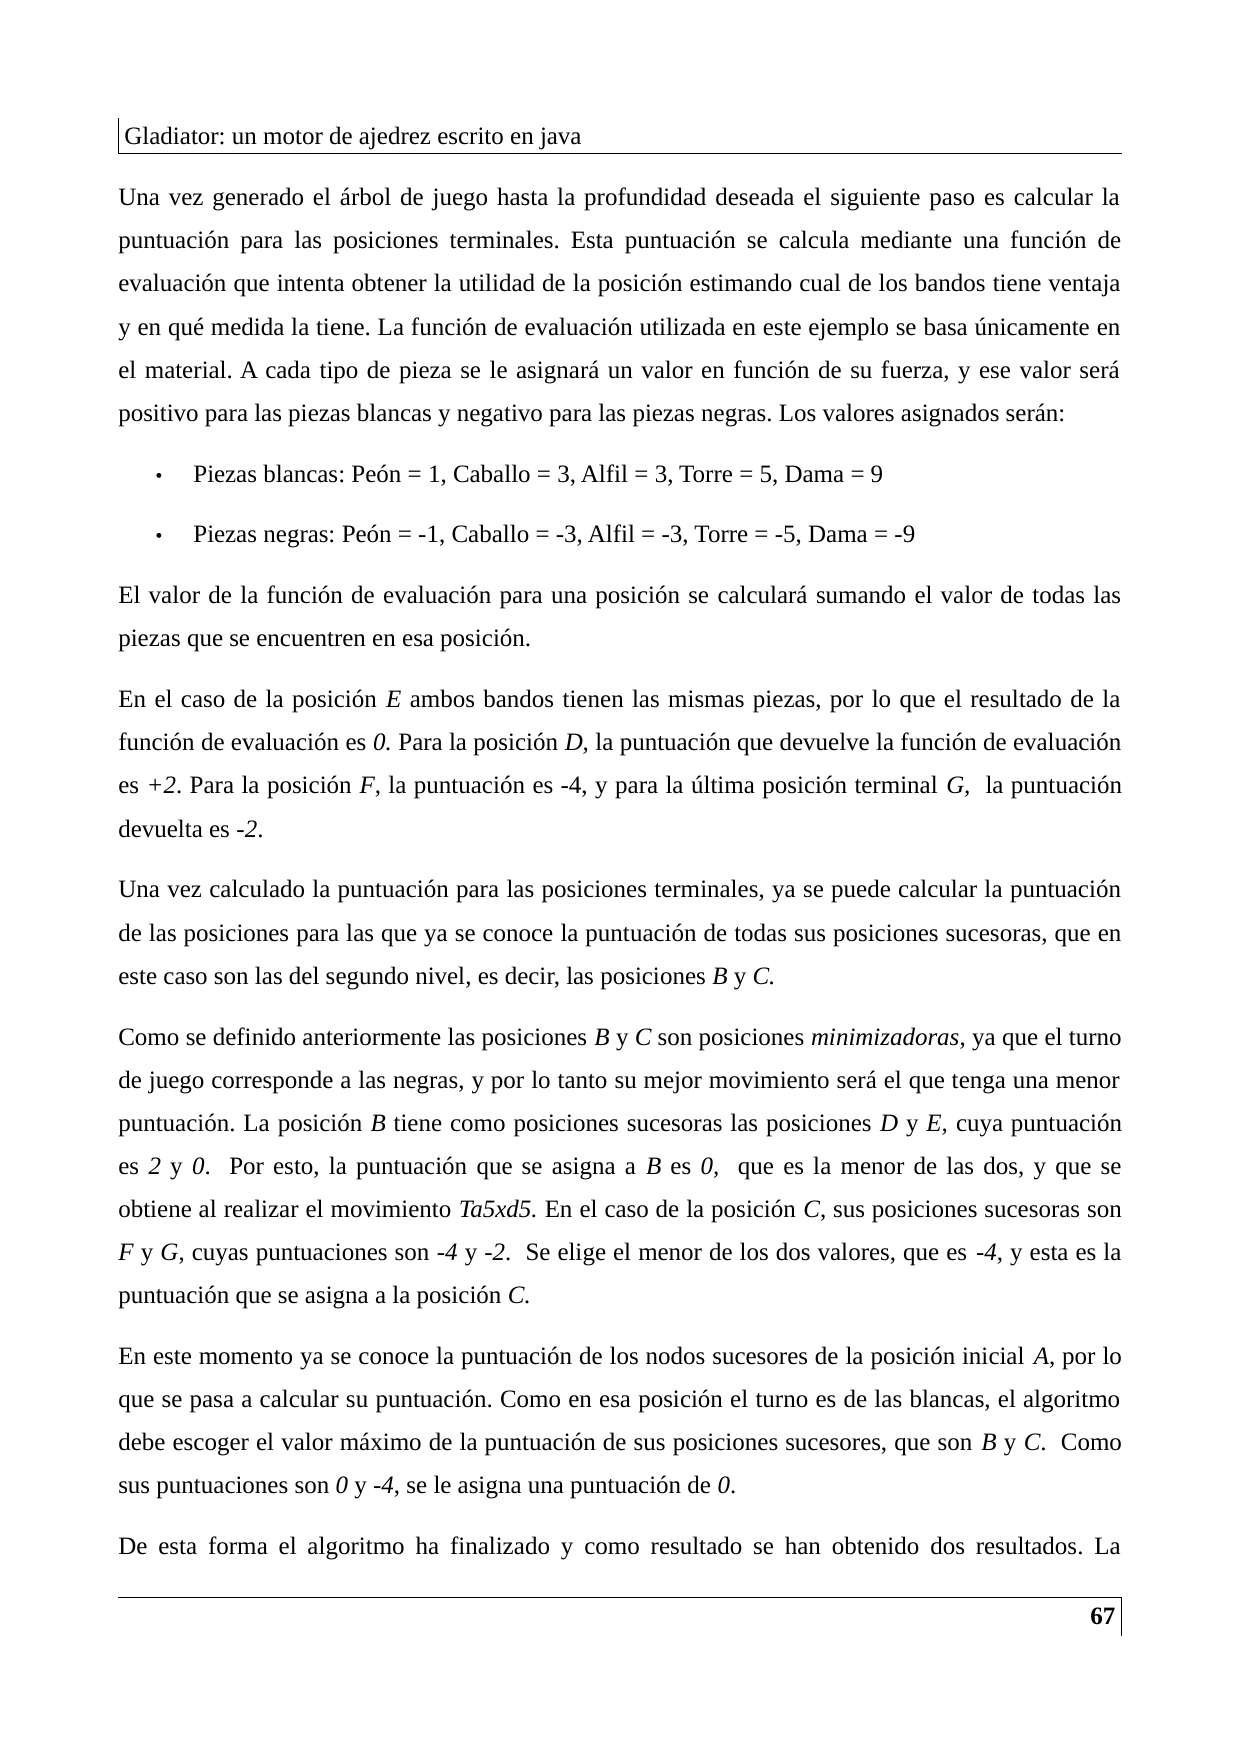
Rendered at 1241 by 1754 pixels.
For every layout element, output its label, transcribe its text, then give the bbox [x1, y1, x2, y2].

text En este momento ya se conoce la puntuación de los nodos sucesores de la posición inicial A, por lo que se pasa a calcular su puntuación. Como en esa posición el turno es de las blancas, el algoritmo debe escoger el valor máximo de la puntuación de sus posiciones sucesores, que son B y C. Como sus puntuaciones son 0 y -4, se le asigna una puntuación de 0. [118, 1341, 1122, 1499]
text Una vez generado el árbol de juego hasta la profundidad deseada el siguiente paso es calcular la puntuación para las posiciones terminales. Esta puntuación se calcula mediante una función de evaluación que intenta obtener la utilidad de la posición estimando cual de los bandos tiene ventaja y en qué medida la tiene. La función de evaluación utilizada en este ejemplo se basa únicamente en el material. A cada tipo de pieza se le asignará un valor en función de su fuerza, y ese valor será positivo para las piezas blancas y negativo para las piezas negras. Los valores asignados serán: [118, 182, 1122, 427]
text El valor de la función de evaluación para una posición se calculará sumando el valor de todas las piezas que se encuentren en esa posición. [118, 580, 1122, 652]
text Como se definido anteriormente las posiciones B y C son posiciones minimizadoras, ya que el turno de juego corresponde a las negras, y por lo tanto su mejor movimiento será el que tenga una menor puntuación. La posición B tiene como posiciones sucesoras las posiciones D y E, cuya puntuación es 2 y 0. Por esto, la puntuación que se asigna a B es 0, que es la menor de las dos, y que se obtiene al realizar el movimiento Ta5xd5. En el caso de la posición C, sus posiciones sucesoras son F y G, cuyas puntuaciones son -4 y -2. Se elige el menor de los dos valores, que es -4, y esta es la puntuación que se asigna a la posición C. [118, 1022, 1122, 1309]
list Piezas negras: Peón = -1, Caballo = -3, Alfil = -3, Torre = -5, Dama = -9 [156, 519, 1122, 548]
text Una vez calculado la puntuación para las posiciones terminales, ya se puede calcular la puntuación de las posiciones para las que ya se conoce la puntuación de todas sus posiciones sucesoras, que en este caso son las del segundo nivel, es decir, las posiciones B y C. [118, 874, 1122, 989]
text De esta forma el algoritmo ha finalizado y como resultado se han obtenido dos resultados. La [118, 1531, 1122, 1560]
text En el caso de la posición E ambos bandos tienen las mismas piezas, por lo que el resultado de la función de evaluación es 0. Para la posición D, la puntuación que devuelve la función de evaluación es +2. Para la posición F, la puntuación es -4, y para la última posición terminal G, la puntuación devuelta es -2. [118, 684, 1122, 842]
list Piezas blancas: Peón = 1, Caballo = 3, Alfil = 3, Torre = 5, Dama = 9 [156, 459, 1122, 487]
